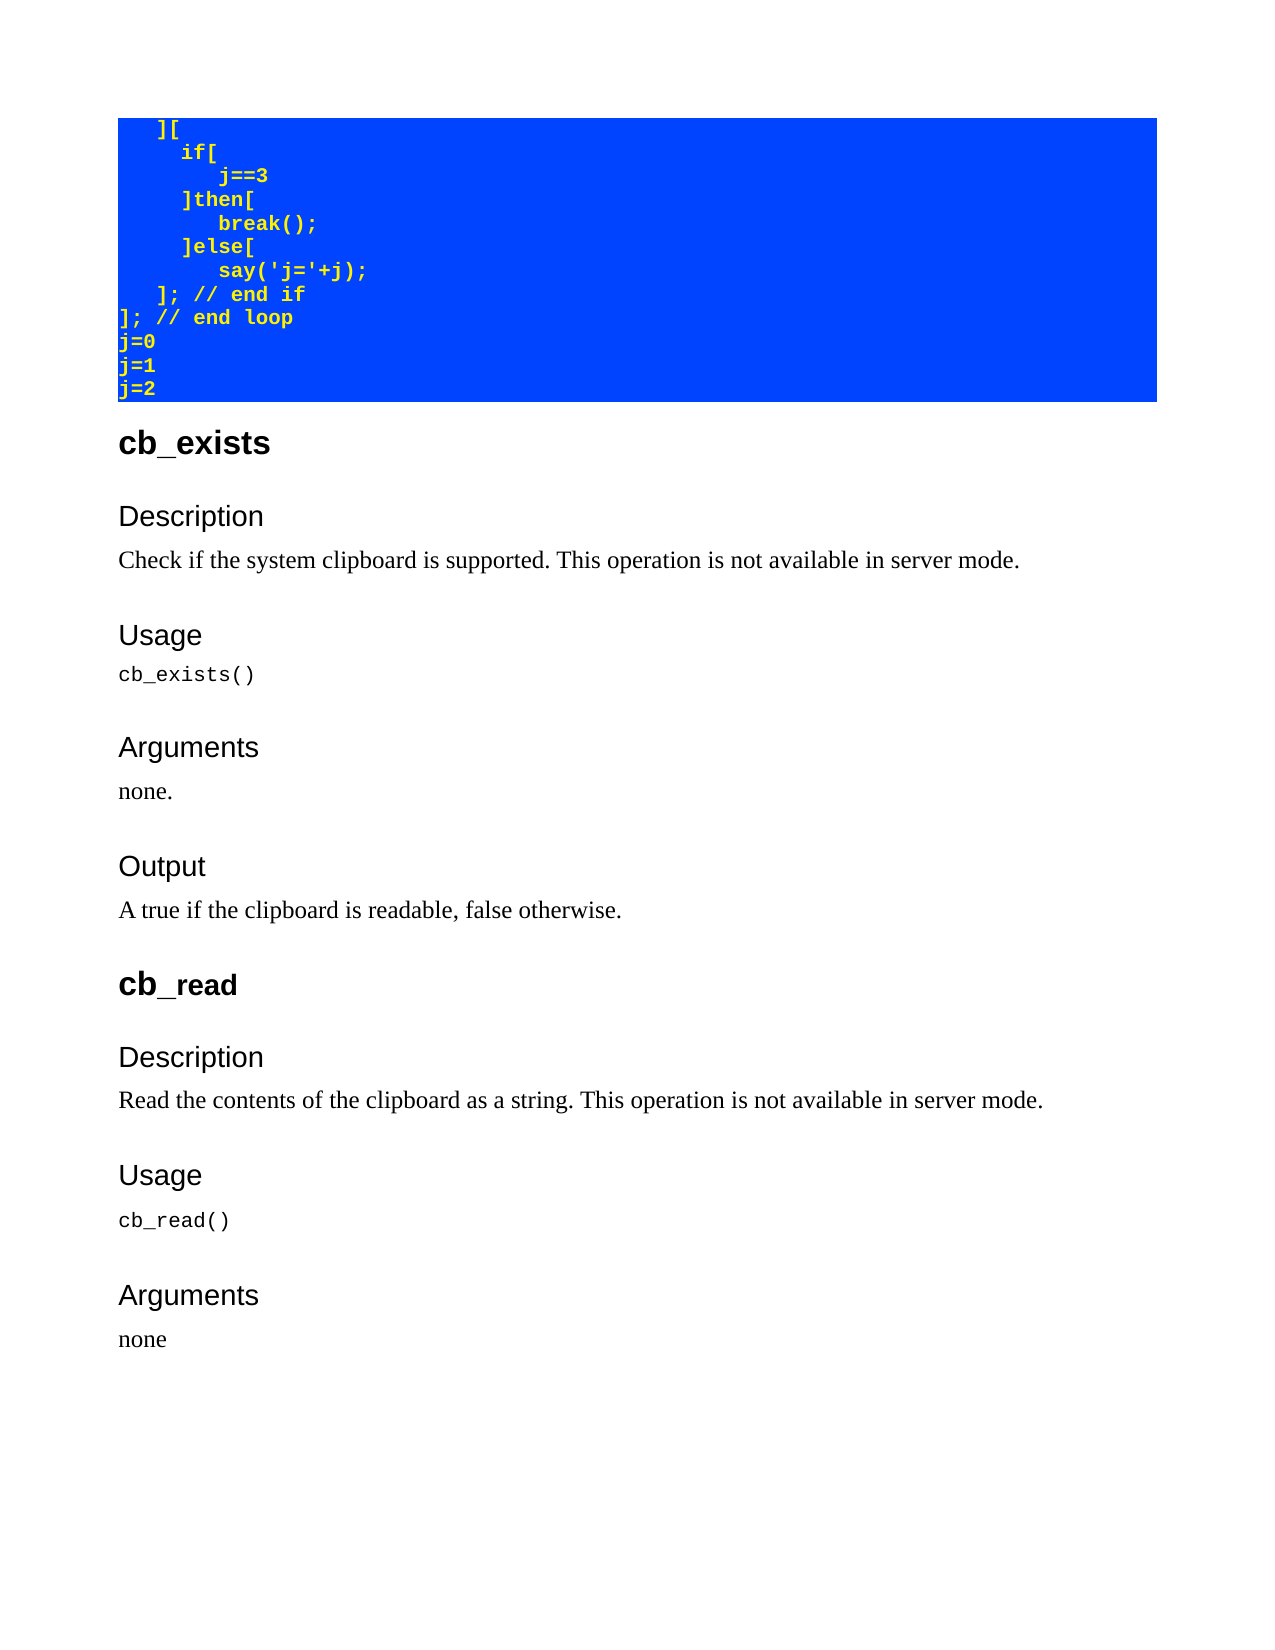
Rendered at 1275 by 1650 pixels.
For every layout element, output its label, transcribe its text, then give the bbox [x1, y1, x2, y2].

text none [118, 1324, 1157, 1353]
text if[ [118, 142, 1157, 165]
subtitle Usage [118, 617, 1157, 651]
text say('j='+j); [118, 260, 1157, 284]
text ]else[ [118, 236, 1157, 260]
subtitle Description [118, 499, 1157, 532]
subtitle Output [118, 849, 1157, 882]
text cb_read() [118, 1204, 1157, 1234]
text break(); [118, 213, 1157, 236]
subtitle Description [118, 1039, 1157, 1073]
text j=2 [118, 378, 1157, 402]
text cb_exists() [118, 663, 1157, 687]
text ]; // end if [118, 284, 1157, 307]
text ][ [118, 118, 1157, 142]
text ]; // end loop [118, 307, 1157, 331]
text j==3 [118, 165, 1157, 189]
subtitle Arguments [118, 730, 1157, 764]
text Read the contents of the clipboard as a string. This operation is not available in server mode. [118, 1086, 1157, 1114]
text A true if the clipboard is readable, false otherwise. [118, 895, 1157, 924]
text j=1 [118, 354, 1157, 378]
text ]then[ [118, 189, 1157, 213]
subtitle Usage [118, 1158, 1157, 1192]
text Check if the system clipboard is supported. This operation is not available in server mode. [118, 545, 1157, 574]
text none. [118, 776, 1157, 805]
subtitle cb_read [118, 963, 1157, 1002]
text j=0 [118, 331, 1157, 354]
subtitle Arguments [118, 1278, 1157, 1311]
subtitle cb_exists [118, 423, 1157, 461]
